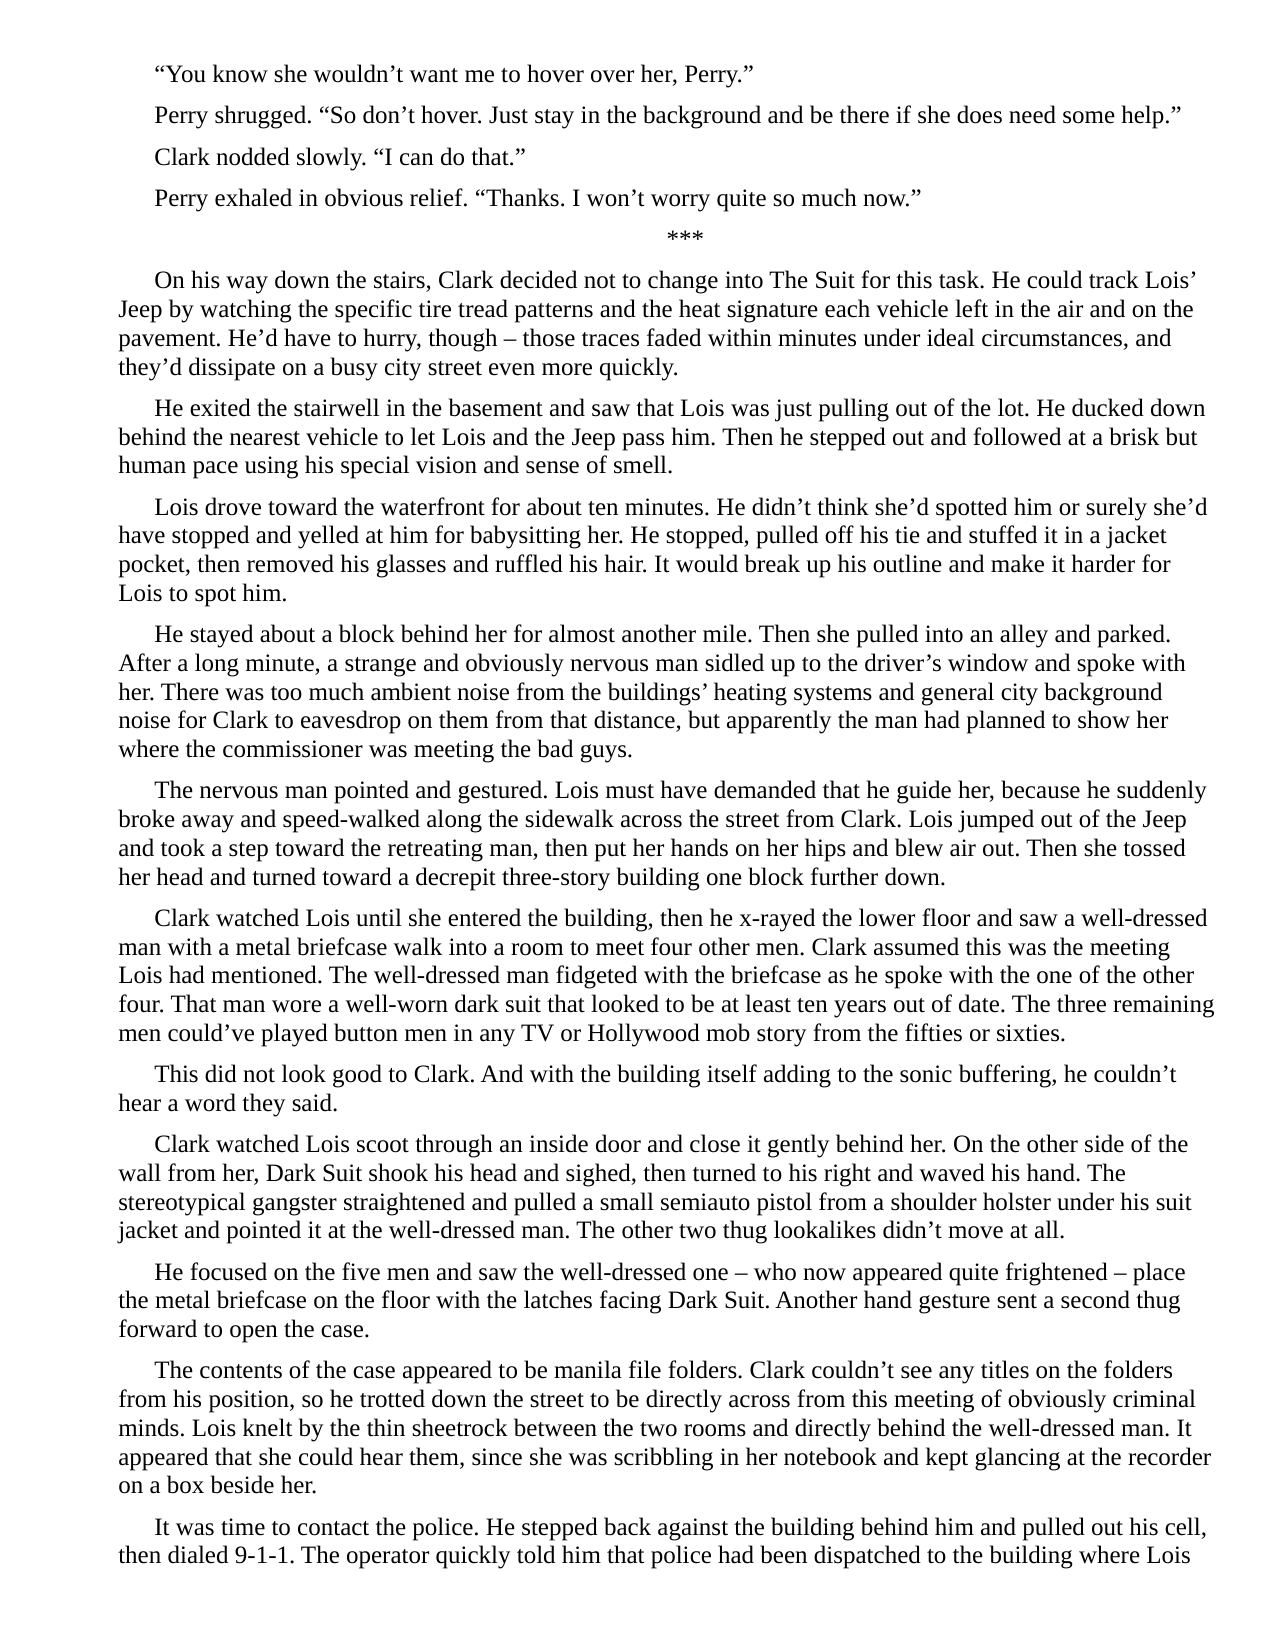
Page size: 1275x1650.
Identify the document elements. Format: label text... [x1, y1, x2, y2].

text Perry exhaled in obvious relief. “Thanks. I won’t worry quite so much now.” [118, 183, 1216, 212]
text He focused on the five men and saw the well-dressed one – who now appeared quite frightened – place the metal briefcase on the floor with the latches facing Dark Suit. Another hand gesture sent a second thug forward to open the case. [118, 1257, 1216, 1343]
text Clark watched Lois scoot through an inside door and close it gently behind her. On the other side of the wall from her, Dark Suit shook his head and sighed, then turned to his right and waved his hand. The stereotypical gangster straightened and pulled a small semiauto pistol from a shoulder holster under his suit jacket and pointed it at the well-dressed man. The other two thug lookalikes didn’t move at all. [118, 1129, 1216, 1244]
text This did not look good to Clark. And with the building itself adding to the sonic buffering, he couldn’t hear a word they said. [118, 1059, 1216, 1117]
text Perry shrugged. “So don’t hover. Just stay in the background and be there if she does need some help.” [118, 100, 1216, 129]
text The contents of the case appeared to be manila file folders. Clark couldn’t see any titles on the folders from his position, so he trotted down the street to be directly across from this meeting of obviously criminal minds. Lois knelt by the thin sheetrock between the two rooms and directly behind the well-dressed man. It appeared that she could hear them, since she was scribbling in her notebook and kept glancing at the recorder on a box beside her. [118, 1355, 1216, 1499]
text “You know she wouldn’t want me to hover over her, Perry.” [118, 59, 1216, 88]
text On his way down the stairs, Clark decided not to change into The Suit for this task. He could track Lois’ Jeep by watching the specific tire tread patterns and the heat signature each vehicle left in the air and on the pavement. He’d have to hurry, though – those traces faded within minutes under ideal circumstances, and they’d dissipate on a busy city street even more quickly. [118, 265, 1216, 380]
text Clark watched Lois until she entered the building, then he x-rayed the lower floor and saw a well-dressed man with a metal briefcase walk into a room to meet four other men. Clark assumed this was the meeting Lois had mentioned. The well-dressed man fidgeted with the briefcase as he spoke with the one of the other four. That man wore a well-worn dark suit that looked to be at least ten years out of date. The three remaining men could’ve played button men in any TV or Hollywood mob story from the fifties or sixties. [118, 903, 1216, 1047]
text *** [118, 224, 1216, 253]
text Lois drove toward the waterfront for about ten minutes. He didn’t think she’d spotted him or surely she’d have stopped and yelled at him for babysitting her. He stopped, pulled off his tie and stuffed it in a jacket pocket, then removed his glasses and ruffled his hair. It would break up his outline and make it harder for Lois to spot him. [118, 492, 1216, 607]
text It was time to contact the police. He stepped back against the building behind him and pulled out his cell, then dialed 9-1-1. The operator quickly told him that police had been dispatched to the building where Lois [118, 1512, 1216, 1569]
text He exited the stairwell in the basement and saw that Lois was just pulling out of the lot. He ducked down behind the nearest vehicle to let Lois and the Jeep pass him. Then he stepped out and followed at a brisk but human pace using his special vision and sense of smell. [118, 393, 1216, 479]
text Clark nodded slowly. “I can do that.” [118, 142, 1216, 170]
text The nervous man pointed and gestured. Lois must have demanded that he guide her, because he suddenly broke away and speed-walked along the sidewalk across the street from Clark. Lois jumped out of the Jeep and took a step toward the retreating man, then put her hands on her hips and blew air out. Then she tossed her head and turned toward a decrepit three-story building one block further down. [118, 775, 1216, 890]
text He stayed about a block behind her for almost another mile. Then she pulled into an alley and parked. After a long minute, a strange and obviously nervous man sidled up to the driver’s window and spoke with her. There was too much ambient noise from the buildings’ heating systems and general city background noise for Clark to eavesdrop on them from that distance, but apparently the man had planned to show her where the commissioner was meeting the bad guys. [118, 619, 1216, 763]
